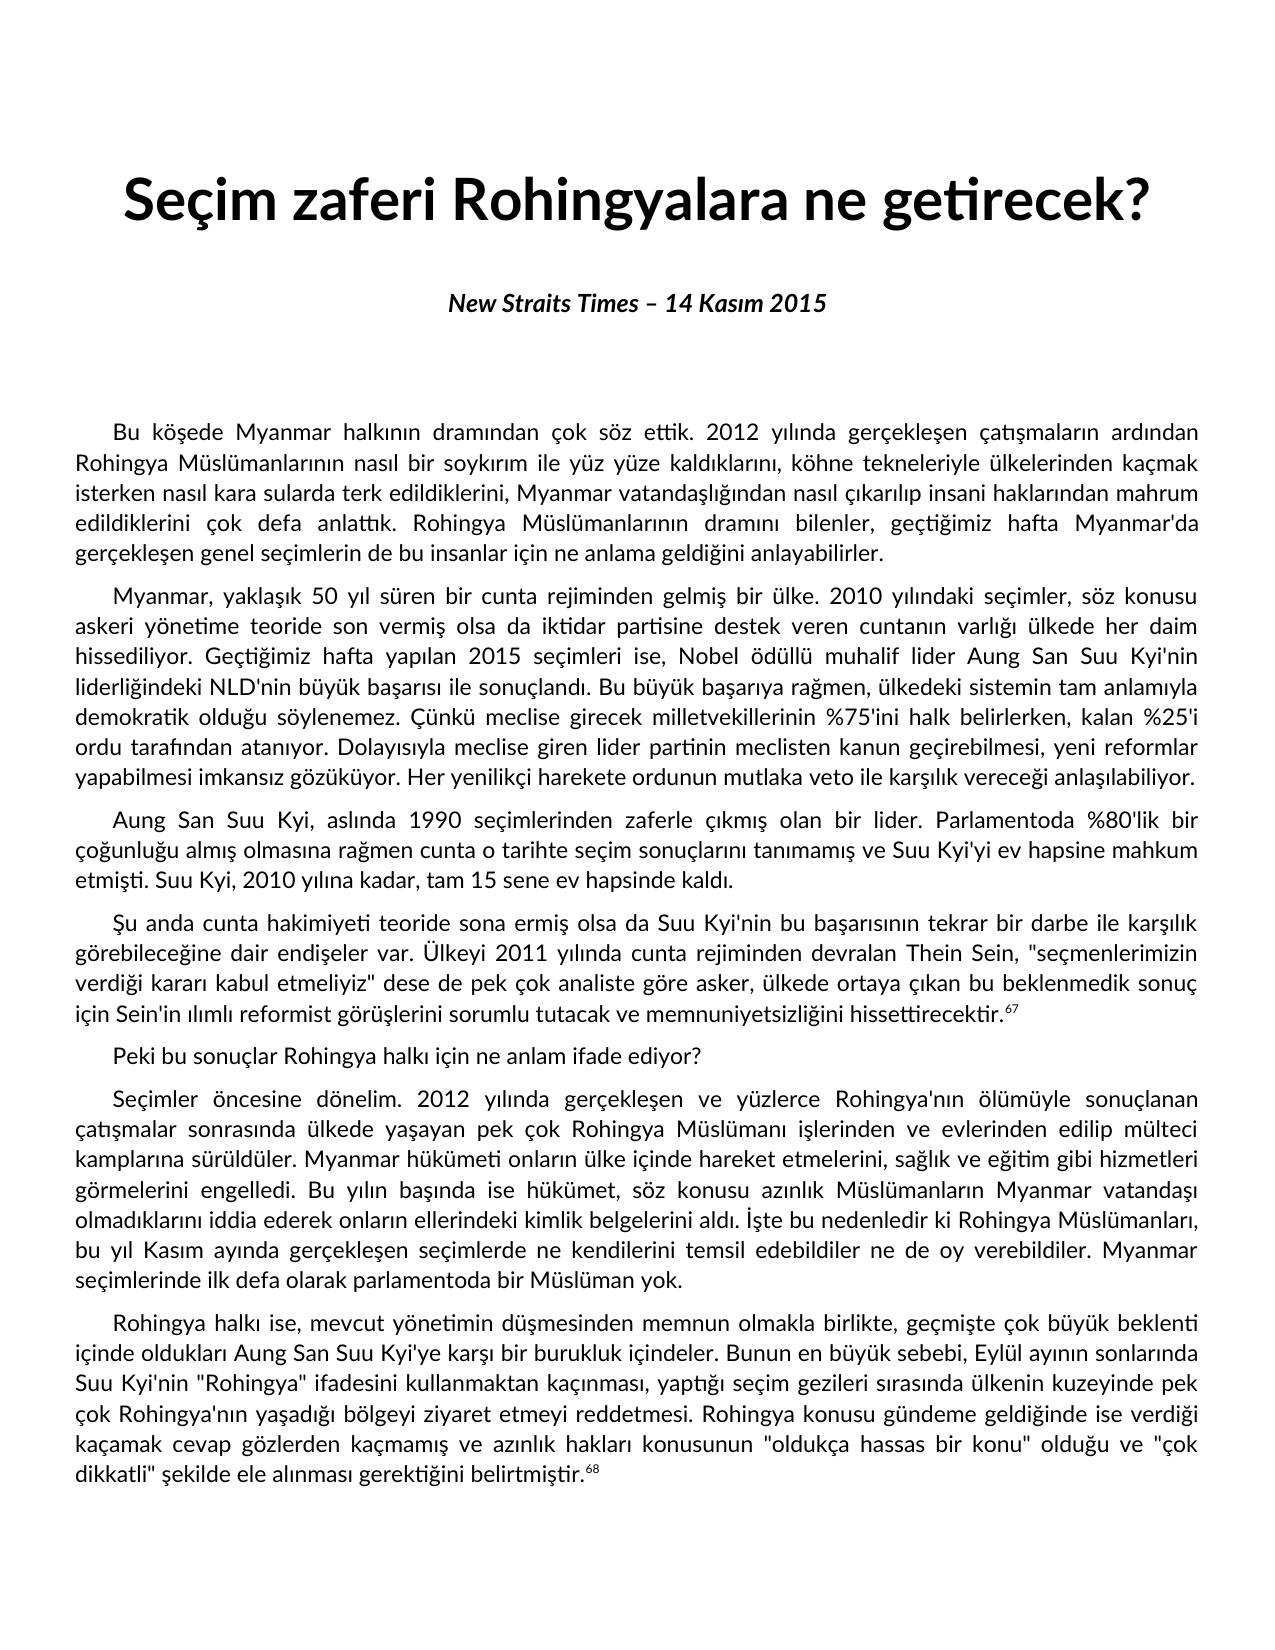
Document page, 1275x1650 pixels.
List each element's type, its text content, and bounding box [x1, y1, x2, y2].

text Şu anda cunta hakimiyeti teoride sona ermiş olsa da Suu Kyi'nin bu başarısının tekrar bir darbe ile karşılık görebileceğine dair endişeler var. Ülkeyi 2011 yılında cunta rejiminden devralan Thein Sein, "seçmenlerimizin verdiği kararı kabul etmeliyiz" dese de pek çok analiste göre asker, ülkede ortaya çıkan bu beklenmedik sonuç için Sein'in ılımlı reformist görüşlerini sorumlu tutacak ve memnuniyetsizliğini hissettirecektir.67 [75, 909, 1200, 1027]
text Aung San Suu Kyi, aslında 1990 seçimlerinden zaferle çıkmış olan bir lider. Parlamentoda %80'lik bir çoğunluğu almış olmasına rağmen cunta o tarihte seçim sonuçlarını tanımamış ve Suu Kyi'yi ev hapsine mahkum etmişti. Suu Kyi, 2010 yılına kadar, tam 15 sene ev hapsinde kaldı. [75, 806, 1200, 893]
text Rohingya halkı ise, mevcut yönetimin düşmesinden memnun olmakla birlikte, geçmişte çok büyük beklenti içinde oldukları Aung San Suu Kyi'ye karşı bir burukluk içindeler. Bunun en büyük sebebi, Eylül ayının sonlarında Suu Kyi'nin "Rohingya" ifadesini kullanmaktan kaçınması, yaptığı seçim gezileri sırasında ülkenin kuzeyinde pek çok Rohingya'nın yaşadığı bölgeyi ziyaret etmeyi reddetmesi. Rohingya konusu gündeme geldiğinde ise verdiği kaçamak cevap gözlerden kaçmamış ve azınlık hakları konusunun "oldukça hassas bir konu" olduğu ve "çok dikkatli" şekilde ele alınması gerektiğini belirtmiştir.68 [75, 1309, 1200, 1487]
subtitle Seçim zaferi Rohingyalara ne getirecek? [75, 162, 1200, 232]
text Seçimler öncesine dönelim. 2012 yılında gerçekleşen ve yüzlerce Rohingya'nın ölümüyle sonuçlanan çatışmalar sonrasında ülkede yaşayan pek çok Rohingya Müslümanı işlerinden ve evlerinden edilip mülteci kamplarına sürüldüler. Myanmar hükümeti onların ülke içinde hareket etmelerini, sağlık ve eğitim gibi hizmetleri görmelerini engelledi. Bu yılın başında ise hükümet, söz konusu azınlık Müslümanların Myanmar vatandaşı olmadıklarını iddia ederek onların ellerindeki kimlik belgelerini aldı. İşte bu nedenledir ki Rohingya Müslümanları, bu yıl Kasım ayında gerçekleşen seçimlerde ne kendilerini temsil edebildiler ne de oy verebildiler. Myanmar seçimlerinde ilk defa olarak parlamentoda bir Müslüman yok. [75, 1085, 1200, 1293]
text New Straits Times – 14 Kasım 2015 [75, 288, 1200, 318]
text Myanmar, yaklaşık 50 yıl süren bir cunta rejiminden gelmiş bir ülke. 2010 yılındaki seçimler, söz konusu askeri yönetime teoride son vermiş olsa da iktidar partisine destek veren cuntanın varlığı ülkede her daim hissediliyor. Geçtiğimiz hafta yapılan 2015 seçimleri ise, Nobel ödüllü muhalif lider Aung San Suu Kyi'nin liderliğindeki NLD'nin büyük başarısı ile sonuçlandı. Bu büyük başarıya rağmen, ülkedeki sistemin tam anlamıyla demokratik olduğu söylenemez. Çünkü meclise girecek milletvekillerinin %75'ini halk belirlerken, kalan %25'i ordu tarafından atanıyor. Dolayısıyla meclise giren lider partinin meclisten kanun geçirebilmesi, yeni reformlar yapabilmesi imkansız gözüküyor. Her yenilikçi harekete ordunun mutlaka veto ile karşılık vereceği anlaşılabiliyor. [75, 582, 1200, 790]
text Bu köşede Myanmar halkının dramından çok söz ettik. 2012 yılında gerçekleşen çatışmaların ardından Rohingya Müslümanlarının nasıl bir soykırım ile yüz yüze kaldıklarını, köhne tekneleriyle ülkelerinden kaçmak isterken nasıl kara sularda terk edildiklerini, Myanmar vatandaşlığından nasıl çıkarılıp insani haklarından mahrum edildiklerini çok defa anlattık. Rohingya Müslümanlarının dramını bilenler, geçtiğimiz hafta Myanmar'da gerçekleşen genel seçimlerin de bu insanlar için ne anlama geldiğini anlayabilirler. [75, 418, 1200, 566]
text Peki bu sonuçlar Rohingya halkı için ne anlam ifade ediyor? [75, 1042, 1200, 1069]
